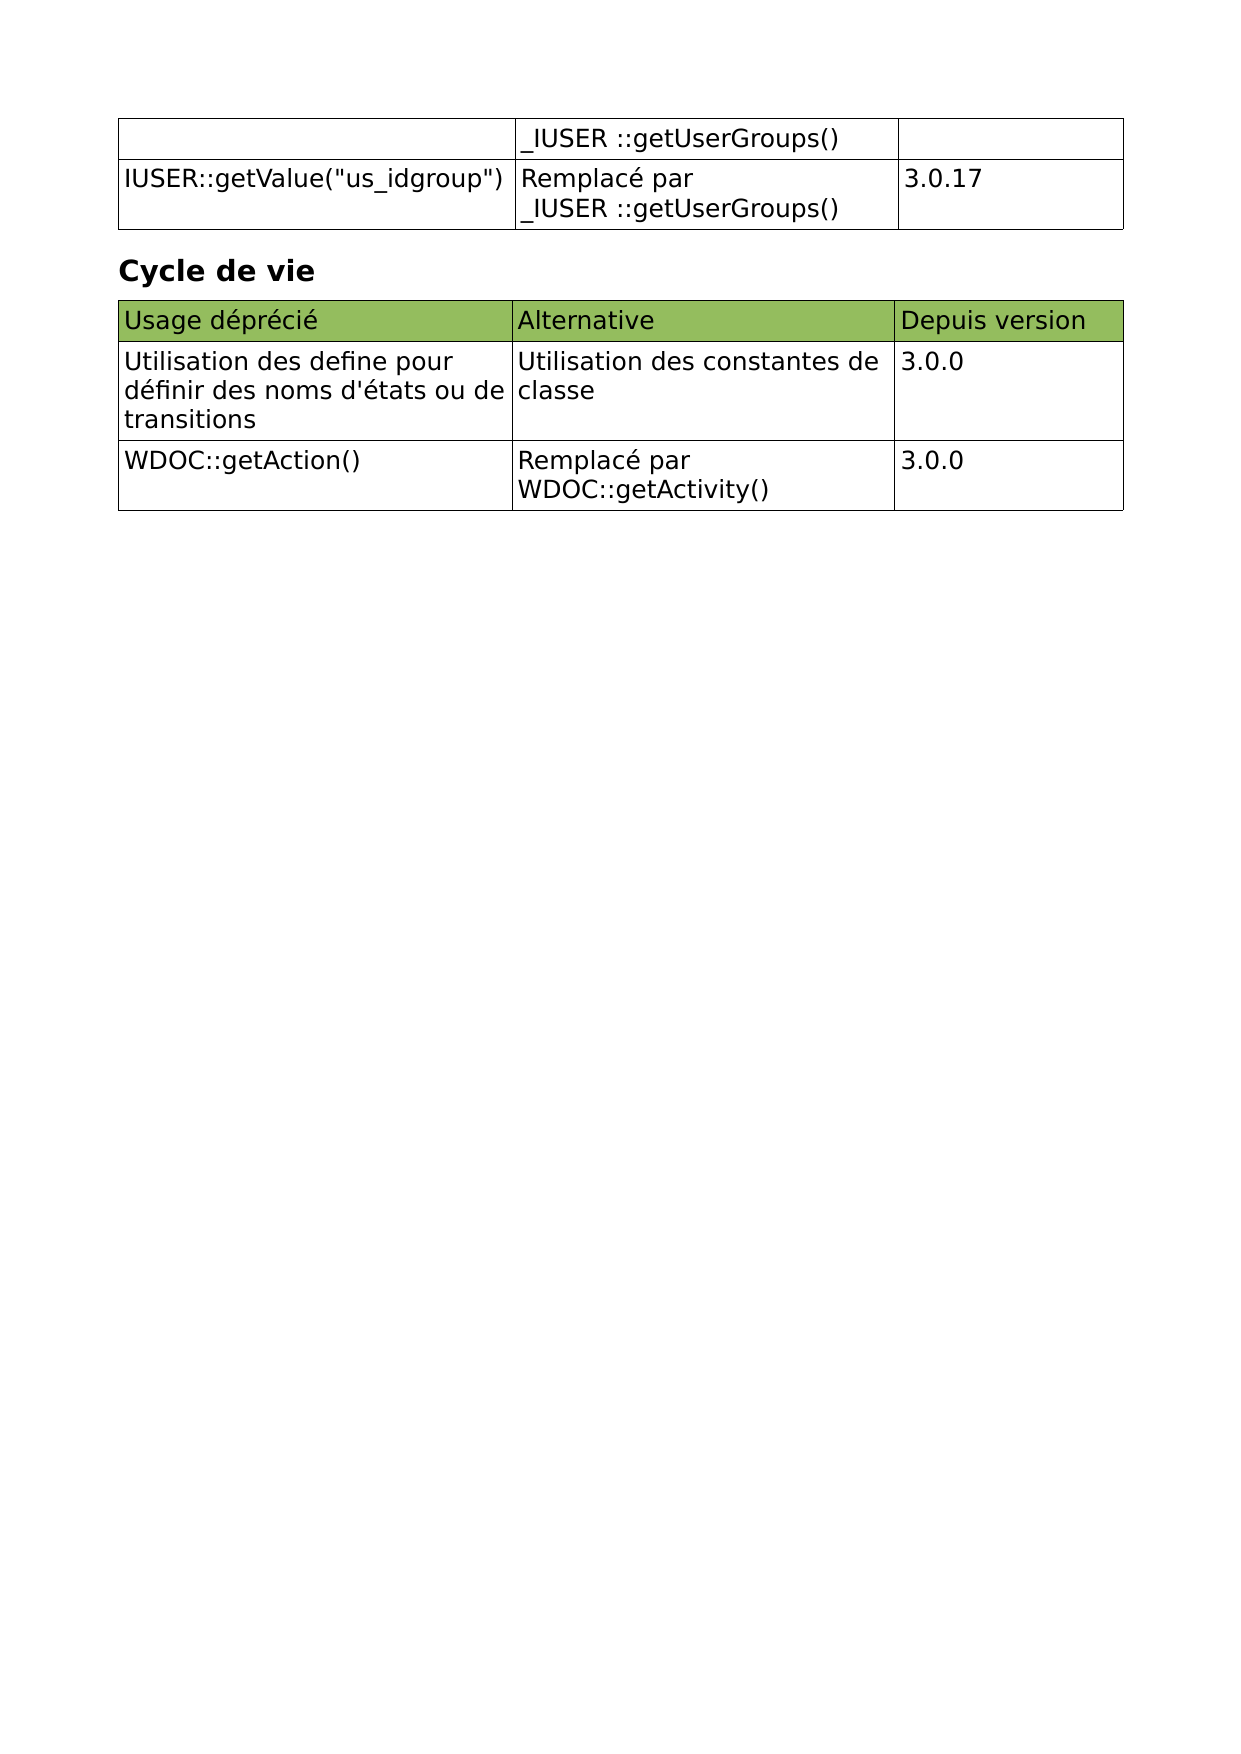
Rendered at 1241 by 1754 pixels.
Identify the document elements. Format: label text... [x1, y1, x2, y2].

table_cell Remplacé par _IUSER ::getUserGroups() [516, 160, 898, 229]
table_header Alternative [513, 301, 894, 341]
table_cell 3.0.0 [895, 441, 1123, 510]
table_cell _IUSER ::getUserGroups() [516, 119, 898, 159]
table_cell Remplacé par WDOC::getActivity() [513, 441, 894, 510]
table_cell 3.0.0 [895, 342, 1123, 440]
subtitle Cycle de vie [118, 254, 1122, 288]
table_cell [899, 119, 1123, 159]
table_cell 3.0.17 [899, 160, 1123, 229]
table_cell Utilisation des constantes de classe [513, 342, 894, 440]
table_cell Utilisation des define pour définir des noms d'états ou de transitions [119, 342, 512, 440]
table_cell IUSER::getValue("us_idgroup") [119, 160, 515, 229]
table_header Usage déprécié [119, 301, 512, 341]
table_header Depuis version [895, 301, 1123, 341]
table_cell [119, 119, 515, 159]
table_cell WDOC::getAction() [119, 441, 512, 510]
